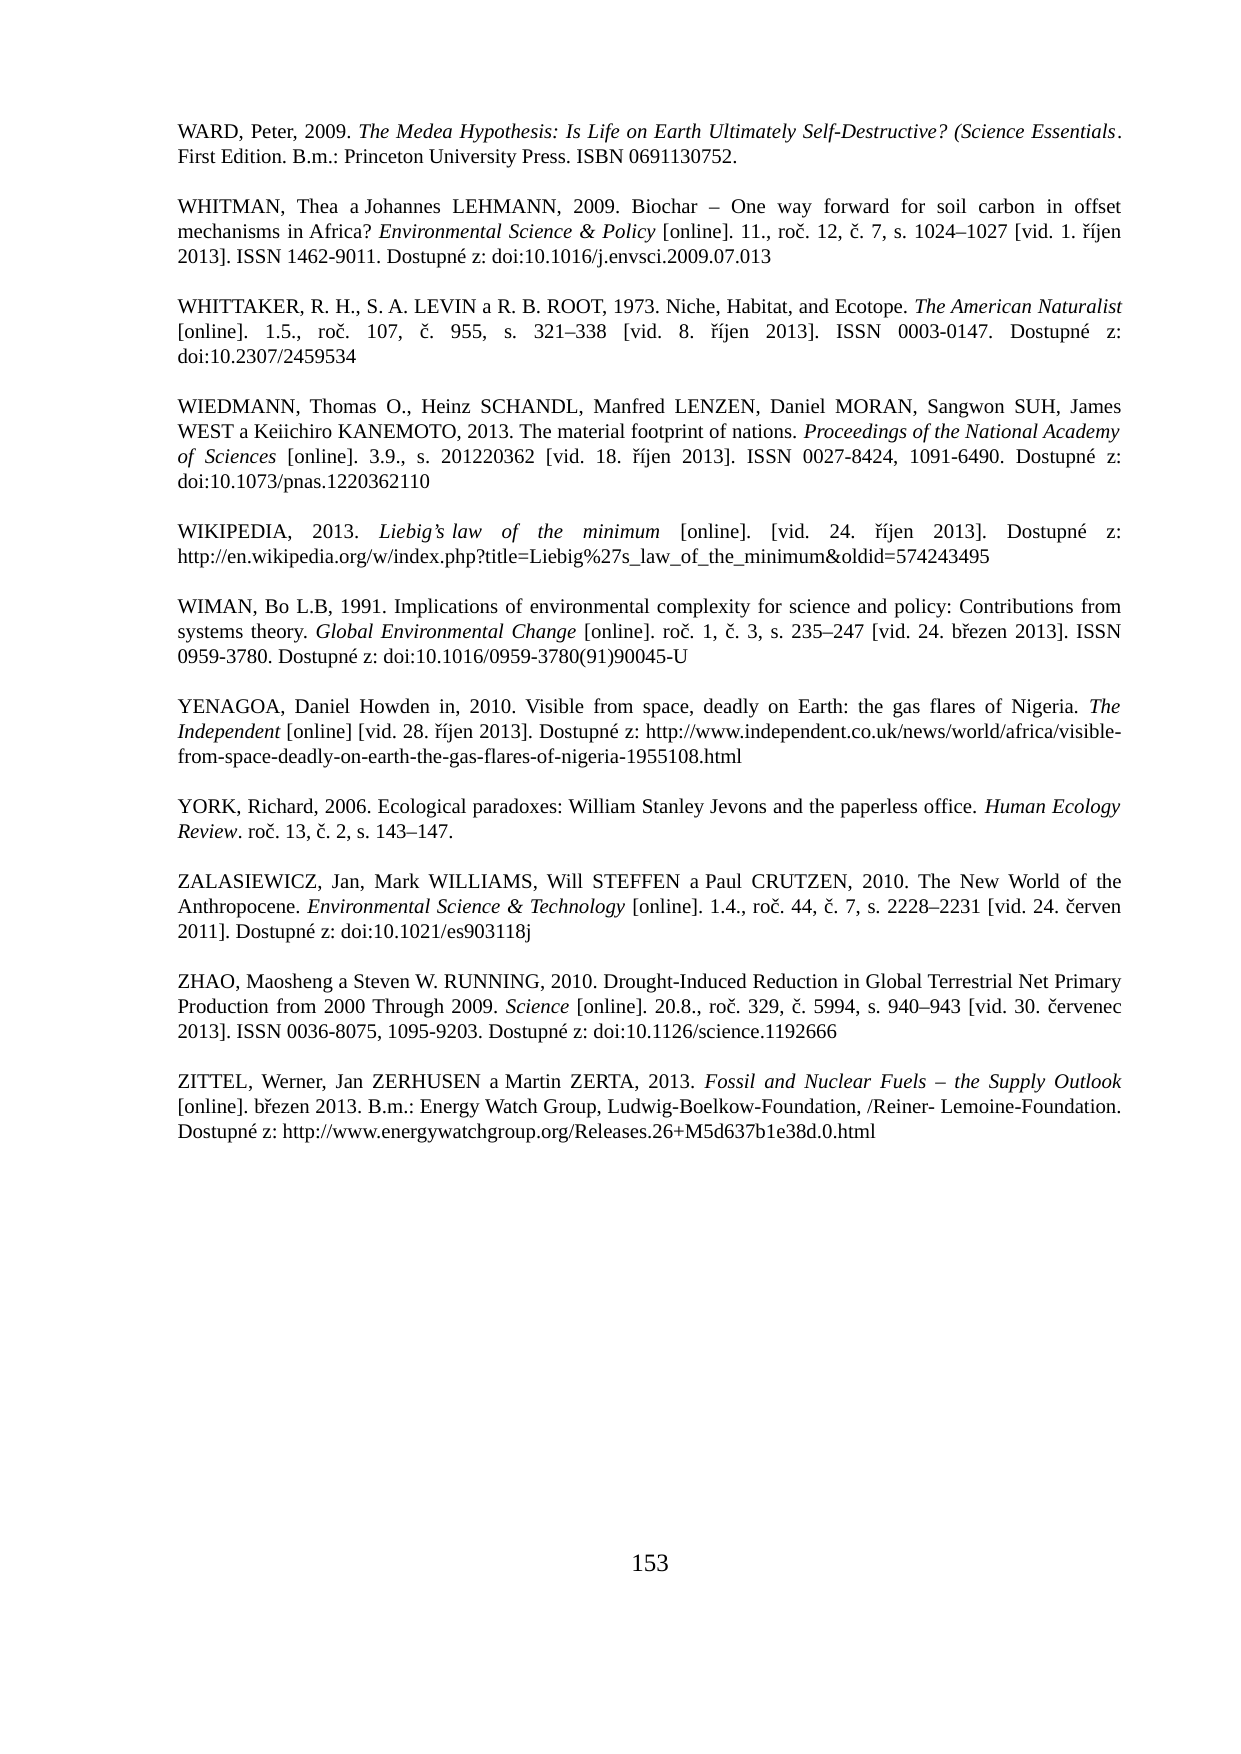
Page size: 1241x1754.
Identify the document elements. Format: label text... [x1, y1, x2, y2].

text ZALASIEWICZ, Jan, Mark WILLIAMS, Will STEFFEN a Paul CRUTZEN, 2010. The New World of the Anthropocene. Environmental Science & Technology [online]. 1.4., roč. 44, č. 7, s. 2228–2231 [vid. 24. červen 2011]. Dostupné z: doi:10.1021/es903118j [177, 868, 1122, 943]
text ZHAO, Maosheng a Steven W. RUNNING, 2010. Drought-Induced Reduction in Global Terrestrial Net Primary Production from 2000 Through 2009. Science [online]. 20.8., roč. 329, č. 5994, s. 940–943 [vid. 30. červenec 2013]. ISSN 0036-8075, 1095-9203. Dostupné z: doi:10.1126/science.1192666 [177, 968, 1122, 1043]
text WHITTAKER, R. H., S. A. LEVIN a R. B. ROOT, 1973. Niche, Habitat, and Ecotope. The American Naturalist [online]. 1.5., roč. 107, č. 955, s. 321–338 [vid. 8. říjen 2013]. ISSN 0003-0147. Dostupné z: doi:10.2307/2459534 [177, 293, 1122, 368]
text YENAGOA, Daniel Howden in, 2010. Visible from space, deadly on Earth: the gas flares of Nigeria. The Independent [online] [vid. 28. říjen 2013]. Dostupné z: http://www.independent.co.uk/news/world/africa/visible-from-space-deadly-on-earth-the-gas-flares-of-nigeria-1955108.html [177, 693, 1122, 768]
text WIKIPEDIA, 2013. Liebig’s law of the minimum [online]. [vid. 24. říjen 2013]. Dostupné z: http://en.wikipedia.org/w/index.php?title=Liebig%27s_law_of_the_minimum&oldid=574243495 [177, 518, 1122, 568]
text WHITMAN, Thea a Johannes LEHMANN, 2009. Biochar – One way forward for soil carbon in offset mechanisms in Africa? Environmental Science & Policy [online]. 11., roč. 12, č. 7, s. 1024–1027 [vid. 1. říjen 2013]. ISSN 1462-9011. Dostupné z: doi:10.1016/j.envsci.2009.07.013 [177, 193, 1122, 268]
text ZITTEL, Werner, Jan ZERHUSEN a Martin ZERTA, 2013. Fossil and Nuclear Fuels – the Supply Outlook [online]. březen 2013. B.m.: Energy Watch Group, Ludwig-Boelkow-Foundation, /Reiner- Lemoine-Foundation. Dostupné z: http://www.energywatchgroup.org/Releases.26+M5d637b1e38d.0.html [177, 1068, 1122, 1143]
text WIEDMANN, Thomas O., Heinz SCHANDL, Manfred LENZEN, Daniel MORAN, Sangwon SUH, James WEST a Keiichiro KANEMOTO, 2013. The material footprint of nations. Proceedings of the National Academy of Sciences [online]. 3.9., s. 201220362 [vid. 18. říjen 2013]. ISSN 0027-8424, 1091-6490. Dostupné z: doi:10.1073/pnas.1220362110 [177, 393, 1122, 493]
text WARD, Peter, 2009. The Medea Hypothesis: Is Life on Earth Ultimately Self-Destructive? (Science Essentials. First Edition. B.m.: Princeton University Press. ISBN 0691130752. [177, 118, 1122, 168]
text YORK, Richard, 2006. Ecological paradoxes: William Stanley Jevons and the paperless office. Human Ecology Review. roč. 13, č. 2, s. 143–147. [177, 793, 1122, 843]
text WIMAN, Bo L.B, 1991. Implications of environmental complexity for science and policy: Contributions from systems theory. Global Environmental Change [online]. roč. 1, č. 3, s. 235–247 [vid. 24. březen 2013]. ISSN 0959-3780. Dostupné z: doi:10.1016/0959-3780(91)90045-U [177, 593, 1122, 668]
